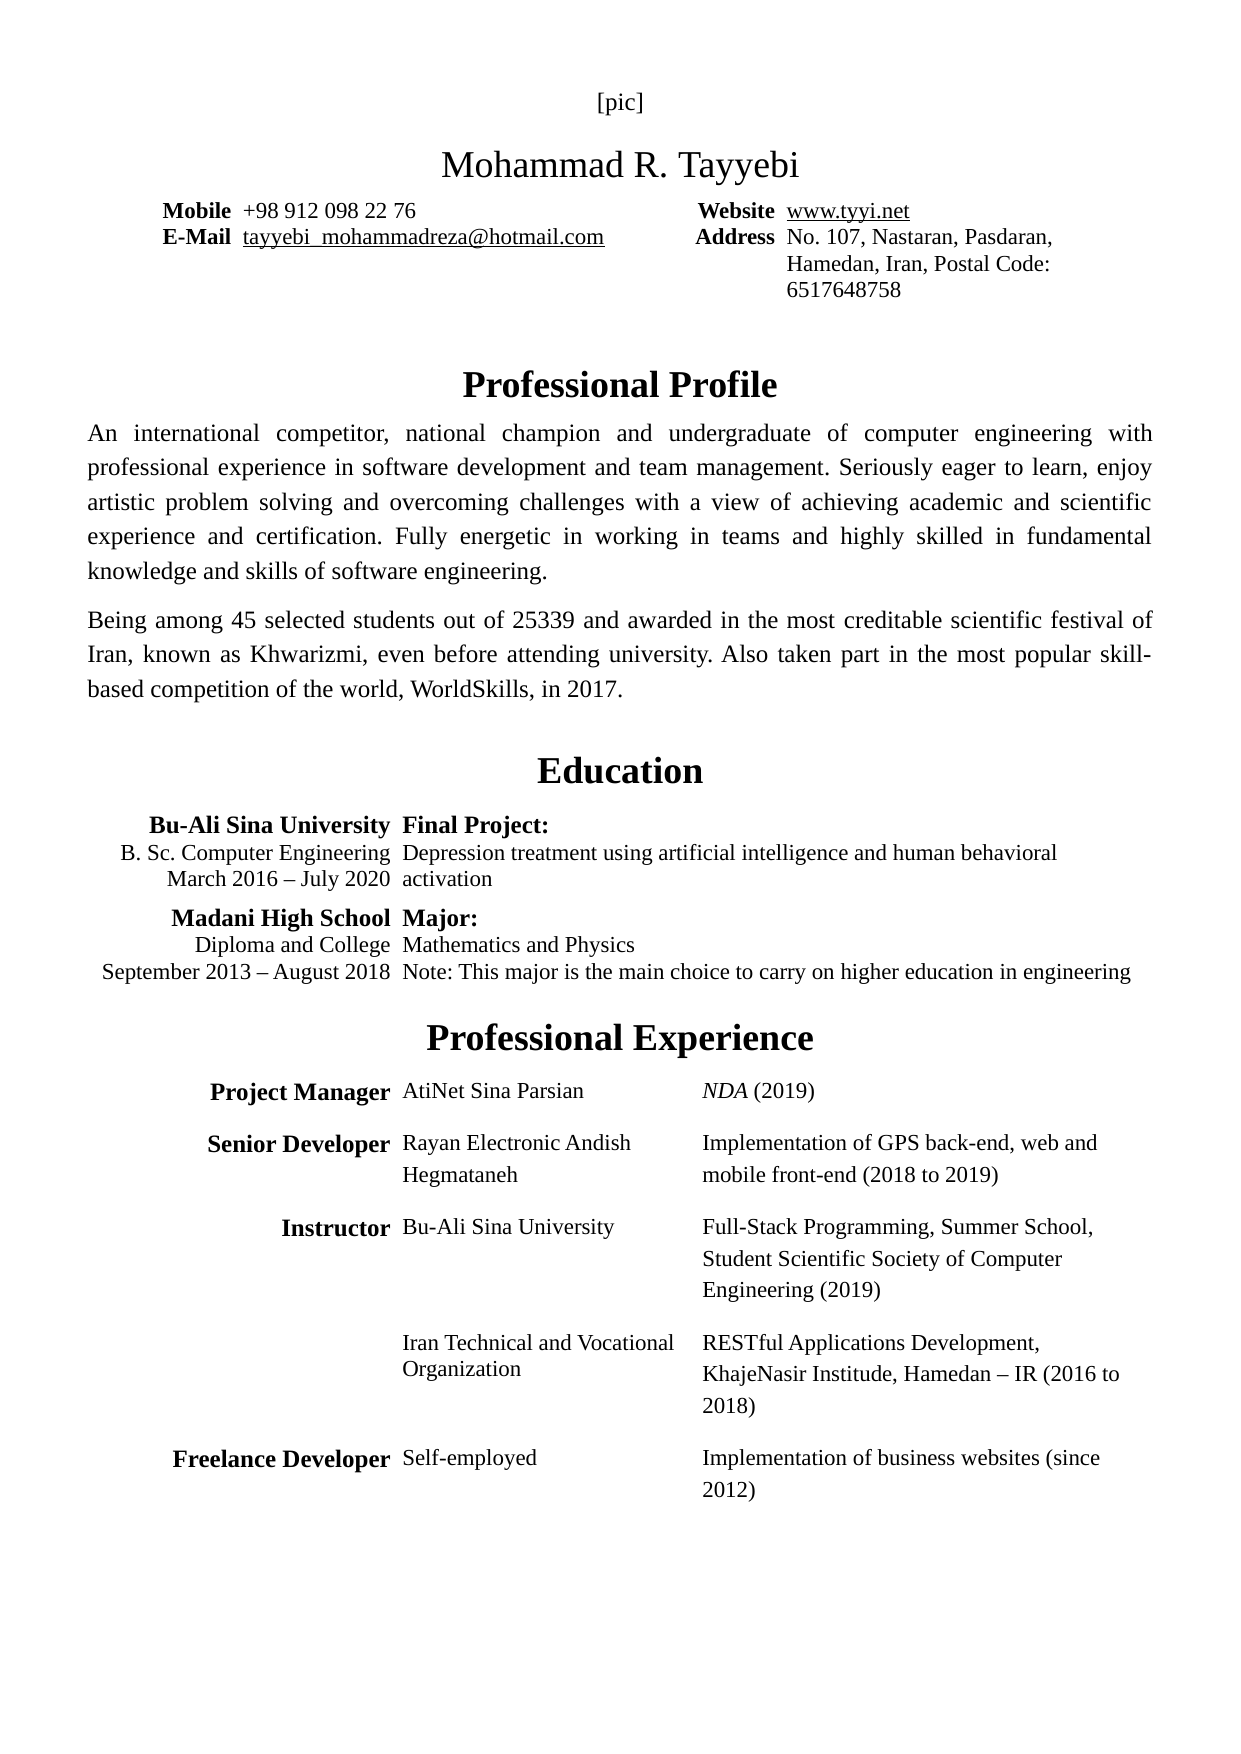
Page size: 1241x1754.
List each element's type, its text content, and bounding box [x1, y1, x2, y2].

table_cell Instructor [87, 1208, 396, 1438]
table_header Final Project: Depression treatment using artificial intelligence and human behavioral activation [396, 804, 1153, 897]
table_header NDA (2019) [696, 1071, 1153, 1123]
table_header Bu-Ali Sina University B. Sc. Computer Engineering March 2016 – July 2020 [87, 804, 396, 897]
text Being among 45 ‌selected students out of 25339 and awarded in the most ‌creditable scientific festival of Iran, known as Khwarizmi, even before attending university. Also taken part in the most popular skill-based competition of the world, WorldSkills, in 2017. [87, 605, 1153, 703]
table_cell +98 912 098 22 76 tayyebi_mohammadreza@hotmail.com [237, 191, 621, 308]
table_cell Mobile E-Mail [87, 191, 237, 308]
subtitle Professional Experience [87, 1015, 1153, 1058]
text [pic] [87, 87, 1153, 116]
subtitle Professional Profile [87, 362, 1153, 405]
table_cell Iran Technical and Vocational Organization [396, 1323, 696, 1438]
table_cell Implementation of GPS back-end, web and mobile front-end (2018 to 2019) [696, 1124, 1153, 1207]
table_cell Website Address [621, 191, 781, 308]
table_cell www.tyyi.net No. 107, Nastaran, Pasdaran, Hamedan, Iran, Postal Code: 6517648758 [781, 191, 1153, 308]
table_cell Implementation of business websites (since 2012) [696, 1439, 1153, 1522]
table_cell Major: Mathematics and Physics Note: This major is the main choice to carry on higher education in engineering [396, 897, 1153, 990]
table_header AtiNet Sina Parsian [396, 1071, 696, 1123]
table_cell RESTful Applications Development, KhajeNasir Institude, Hamedan – IR (2016 to 2018) [696, 1323, 1153, 1438]
table_cell Bu-Ali Sina University [396, 1208, 696, 1323]
table_cell Freelance Developer [87, 1439, 396, 1522]
table_header Mohammad R. Tayyebi [87, 136, 1153, 191]
table_header Project Manager [87, 1071, 396, 1123]
subtitle Education [87, 748, 1153, 792]
table_cell Rayan Electronic Andish Hegmataneh [396, 1124, 696, 1207]
table_cell Self-employed [396, 1439, 696, 1522]
table_cell Senior Developer [87, 1124, 396, 1207]
table_cell Full-Stack Programming, Summer School, Student Scientific Society of Computer Engineering (2019) [696, 1208, 1153, 1323]
table_cell Madani High School Diploma and College September 2013 – August 2018 [87, 897, 396, 990]
text An international competitor, national champion and undergraduate of computer engineering with professional experience in software development and team management. Seriously eager to learn, enjoy artistic problem solving and overcoming challenges with a view of achieving academic and scientific experience and certification. Fully energetic in working in teams and highly skilled in fundamental knowledge and skills of software engineering. [87, 418, 1153, 584]
